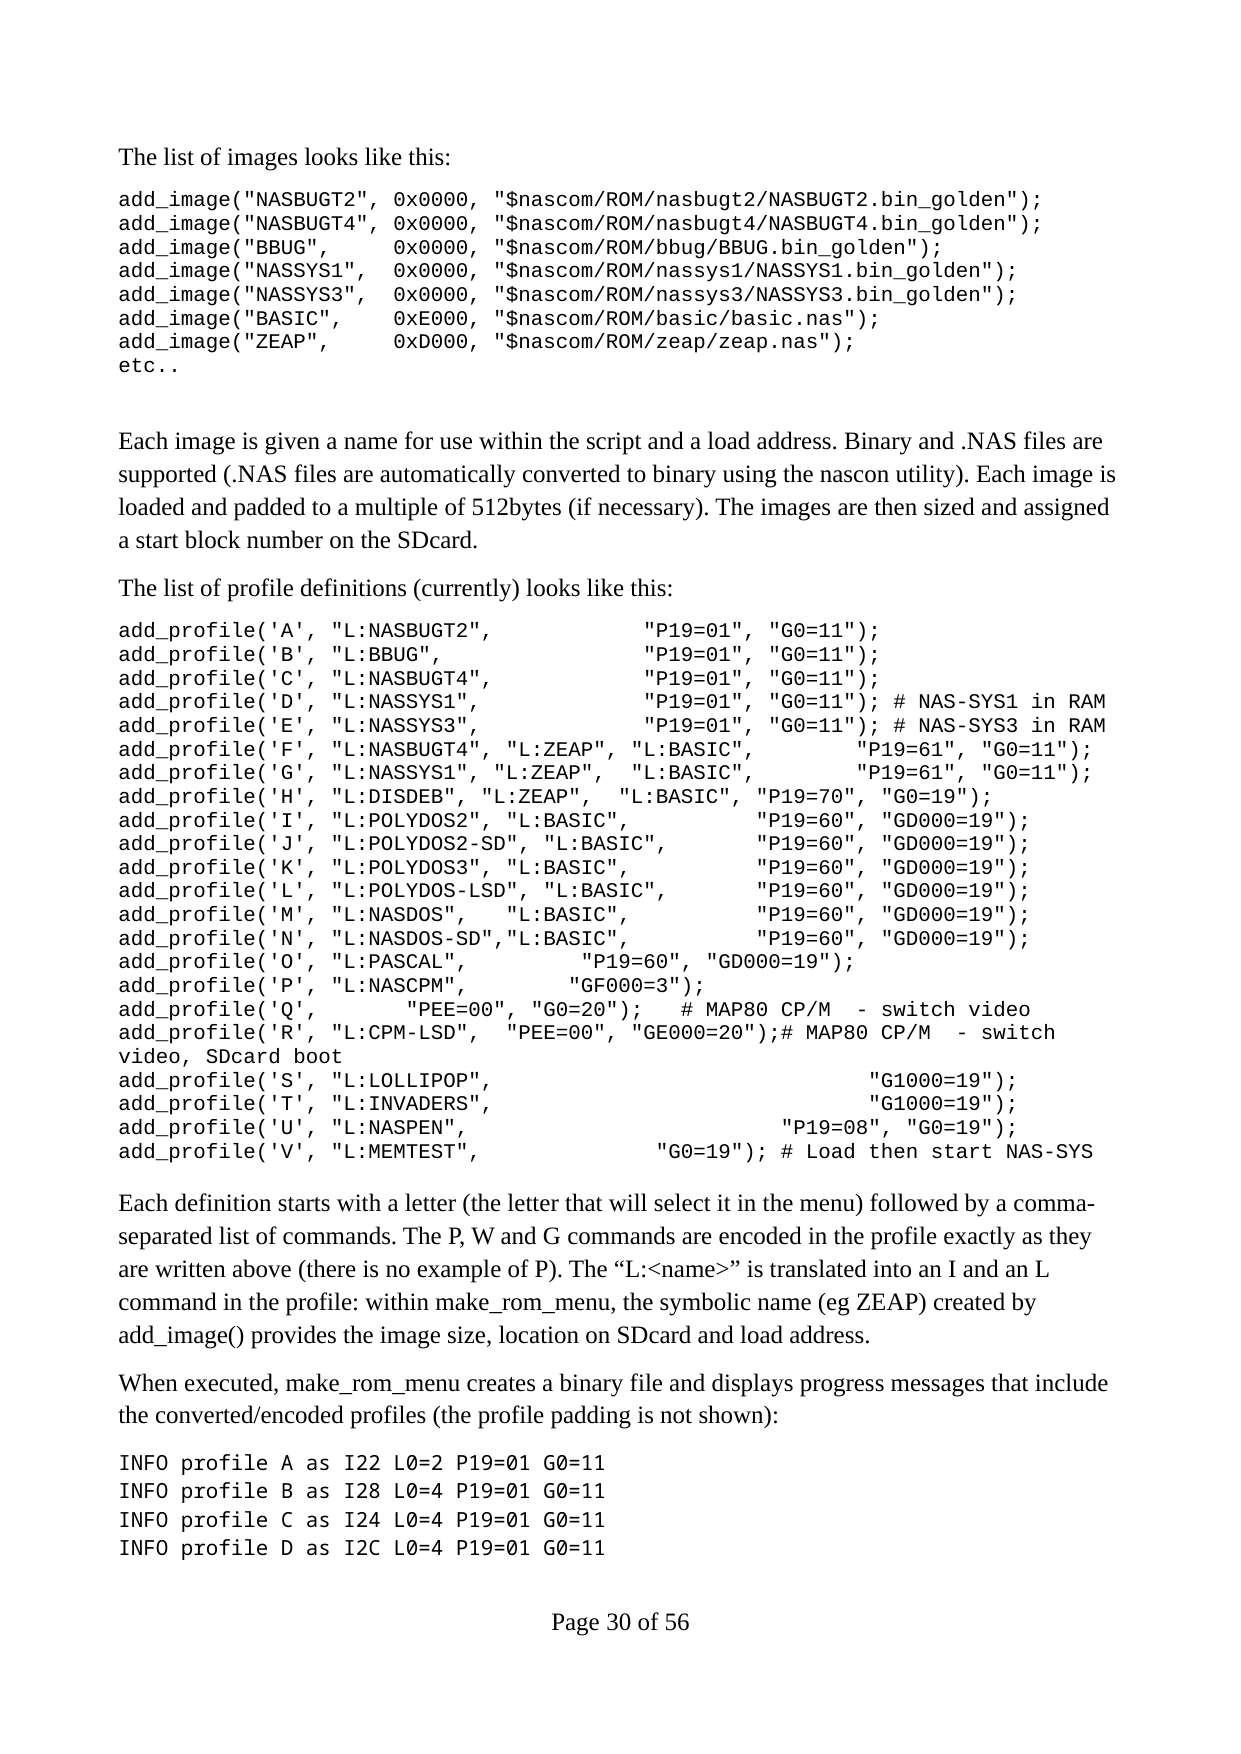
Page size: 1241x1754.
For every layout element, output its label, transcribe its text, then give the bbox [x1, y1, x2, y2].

text When executed, make_rom_menu creates a binary file and displays progress messages that include the converted/encoded profiles (the profile padding is not shown): [118, 1368, 1122, 1429]
text add_profile('J', "L:POLYDOS2-SD", "L:BASIC", "P19=60", "GD000=19"); [118, 833, 1122, 857]
text add_image("NASSYS1", 0x0000, "$nascom/ROM/nassys1/NASSYS1.bin_golden"); [118, 260, 1122, 284]
text etc.. [118, 355, 1122, 378]
text add_profile('F', "L:NASBUGT4", "L:ZEAP", "L:BASIC", "P19=61", "G0=11"); [118, 739, 1122, 762]
text add_profile('E', "L:NASSYS3", "P19=01", "G0=11"); # NAS-SYS3 in RAM [118, 715, 1122, 739]
text add_image("NASBUGT2", 0x0000, "$nascom/ROM/nasbugt2/NASBUGT2.bin_golden"); [118, 189, 1122, 213]
text add_profile('P', "L:NASCPM", "GF000=3"); [118, 975, 1122, 999]
text add_profile('S', "L:LOLLIPOP", "G1000=19"); [118, 1070, 1122, 1093]
text add_profile('N', "L:NASDOS-SD","L:BASIC", "P19=60", "GD000=19"); [118, 928, 1122, 951]
text add_profile('C', "L:NASBUGT4", "P19=01", "G0=11"); [118, 668, 1122, 691]
text add_profile('U', "L:NASPEN", "P19=08", "G0=19"); [118, 1117, 1122, 1141]
text add_profile('K', "L:POLYDOS3", "L:BASIC", "P19=60", "GD000=19"); [118, 857, 1122, 881]
text add_profile('M', "L:NASDOS", "L:BASIC", "P19=60", "GD000=19"); [118, 904, 1122, 928]
text add_profile('D', "L:NASSYS1", "P19=01", "G0=11"); # NAS-SYS1 in RAM [118, 691, 1122, 715]
text The list of images looks like this: [118, 142, 1122, 171]
text INFO profile A as I22 L0=2 P19=01 G0=11 INFO profile B as I28 L0=4 P19=01 G0=11 INFO profile C as I24 L0=4 P19=01 G0=11 INFO profile D as I2C L0=4 P19=01 G0=11 [118, 1448, 1122, 1562]
text add_profile('T', "L:INVADERS", "G1000=19"); [118, 1093, 1122, 1117]
text Each image is given a name for use within the script and a load address. Binary and .NAS files are supported (.NAS files are automatically converted to binary using the nascon utility). Each image is loaded and padded to a multiple of 512bytes (if necessary). The images are then sized and assigned a start block number on the SDcard. [118, 426, 1122, 554]
text add_profile('Q', "PEE=00", "G0=20"); # MAP80 CP/M - switch video [118, 999, 1122, 1022]
text add_image("BASIC", 0xE000, "$nascom/ROM/basic/basic.nas"); [118, 308, 1122, 331]
text add_profile('B', "L:BBUG", "P19=01", "G0=11"); [118, 644, 1122, 668]
text add_image("NASSYS3", 0x0000, "$nascom/ROM/nassys3/NASSYS3.bin_golden"); [118, 284, 1122, 308]
text add_profile('O', "L:PASCAL", "P19=60", "GD000=19"); [118, 951, 1122, 975]
text add_profile('I', "L:POLYDOS2", "L:BASIC", "P19=60", "GD000=19"); [118, 809, 1122, 833]
text add_image("NASBUGT4", 0x0000, "$nascom/ROM/nasbugt4/NASBUGT4.bin_golden"); [118, 213, 1122, 237]
text add_profile('H', "L:DISDEB", "L:ZEAP", "L:BASIC", "P19=70", "G0=19"); [118, 786, 1122, 809]
text The list of profile definitions (currently) looks like this: [118, 573, 1122, 602]
text add_profile('G', "L:NASSYS1", "L:ZEAP", "L:BASIC", "P19=61", "G0=11"); [118, 762, 1122, 786]
text add_profile('L', "L:POLYDOS-LSD", "L:BASIC", "P19=60", "GD000=19"); [118, 881, 1122, 904]
text add_profile('A', "L:NASBUGT2", "P19=01", "G0=11"); [118, 620, 1122, 644]
text add_profile('R', "L:CPM-LSD", "PEE=00", "GE000=20");# MAP80 CP/M - switch video, SDcard boot [118, 1022, 1122, 1070]
text add_image("BBUG", 0x0000, "$nascom/ROM/bbug/BBUG.bin_golden"); [118, 237, 1122, 260]
text Each definition starts with a letter (the letter that will select it in the menu) followed by a comma-separated list of commands. The P, W and G commands are encoded in the profile exactly as they are written above (there is no example of P). The “L:<name>” is translated into an I and an L command in the profile: within make_rom_menu, the symbolic name (eg ZEAP) created by add_image() provides the image size, location on SDcard and load address. [118, 1188, 1122, 1349]
text add_image("ZEAP", 0xD000, "$nascom/ROM/zeap/zeap.nas"); [118, 331, 1122, 355]
text add_profile('V', "L:MEMTEST", "G0=19"); # Load then start NAS-SYS [118, 1141, 1122, 1164]
